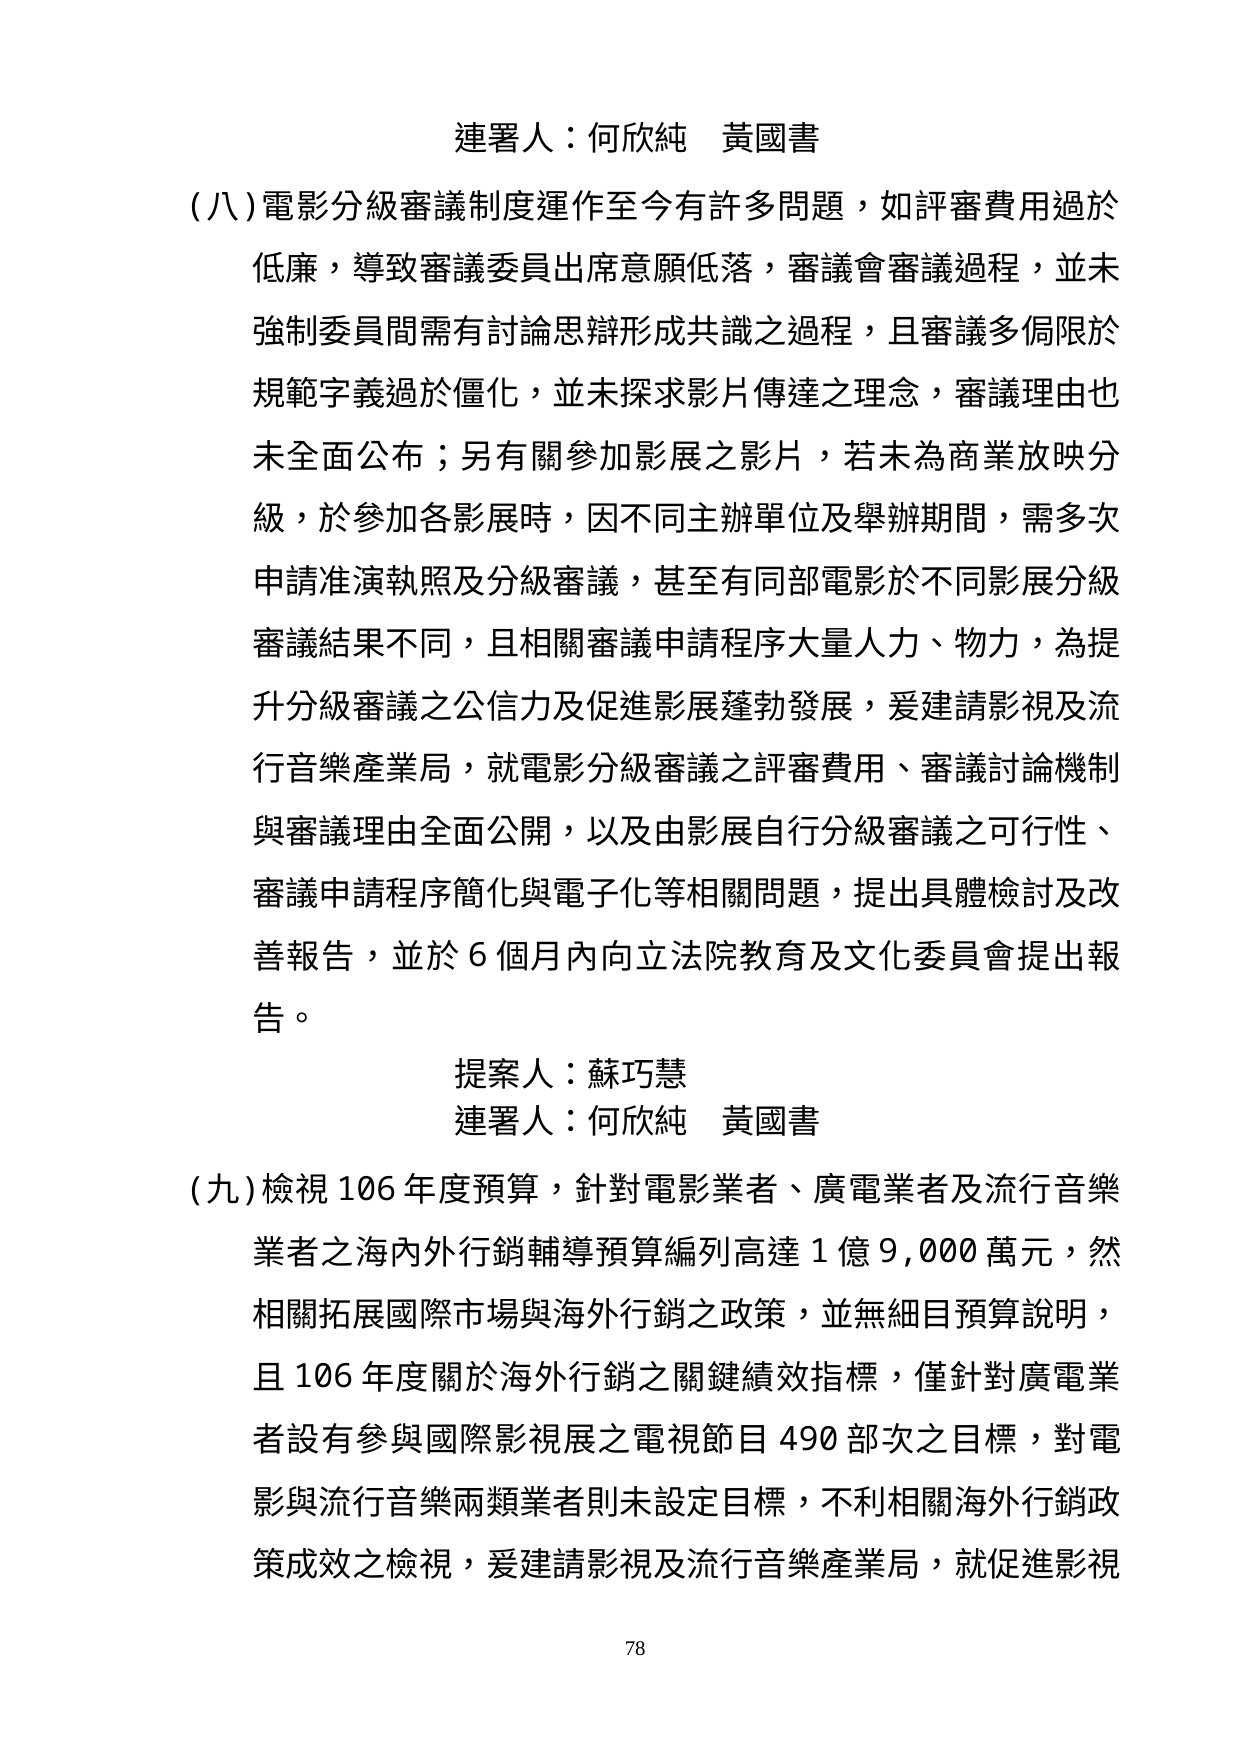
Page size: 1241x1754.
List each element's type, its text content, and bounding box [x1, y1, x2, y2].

text 提案人：蘇巧慧 [148, 1048, 1122, 1096]
text (八)電影分級審議制度運作至今有許多問題，如評審費用過於低廉，導致審議委員出席意願低落，審議會審議過程，並未強制委員間需有討論思辯形成共識之過程，且審議多侷限於規範字義過於僵化，並未探求影片傳達之理念，審議理由也未全面公布；另有關參加影展之影片，若未為商業放映分級，於參加各影展時，因不同主辦單位及舉辦期間，需多次申請准演執照及分級審議，甚至有同部電影於不同影展分級審議結果不同，且相關審議申請程序大量人力、物力，為提升分級審議之公信力及促進影展蓬勃發展，爰建請影視及流行音樂產業局，就電影分級審議之評審費用、審議討論機制與審議理由全面公開，以及由影展自行分級審議之可行性、審議申請程序簡化與電子化等相關問題，提出具體檢討及改善報告，並於6個月內向立法院教育及文化委員會提出報告。 [185, 173, 1122, 1048]
text 連署人：何欣純 黃國書 [148, 112, 1122, 160]
text 連署人：何欣純 黃國書 [148, 1096, 1122, 1143]
text (九)檢視106年度預算，針對電影業者、廣電業者及流行音樂業者之海內外行銷輔導預算編列高達1億9,000萬元，然相關拓展國際市場與海外行銷之政策，並無細目預算說明，且106年度關於海外行銷之關鍵績效指標，僅針對廣電業者設有參與國際影視展之電視節目490部次之目標，對電影與流行音樂兩類業者則未設定目標，不利相關海外行銷政策成效之檢視，爰建請影視及流行音樂產業局，就促進影視 [185, 1156, 1122, 1593]
